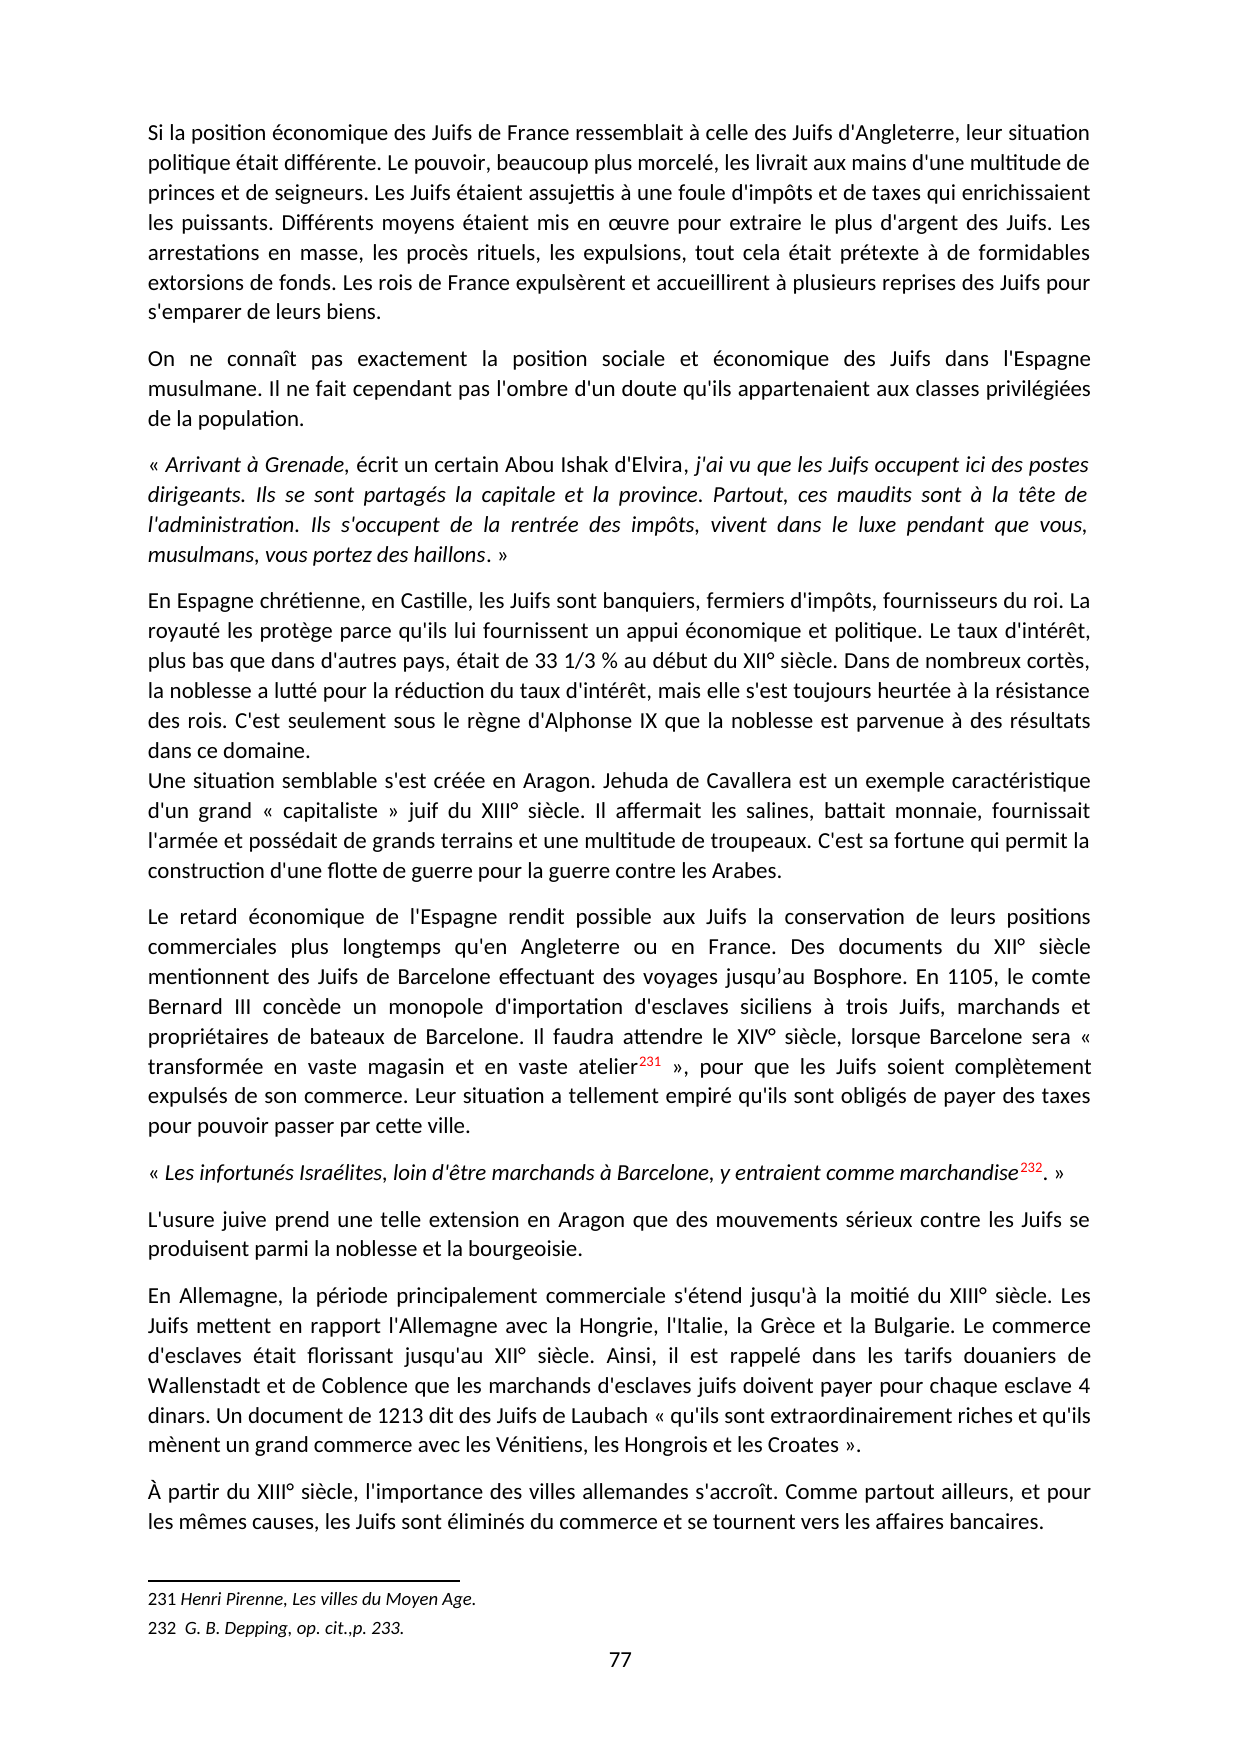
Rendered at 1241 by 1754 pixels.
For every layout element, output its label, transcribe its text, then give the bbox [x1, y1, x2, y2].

text Si la position économique des Juifs de France ressemblait à celle des Juifs d'Angleterre, leur situation politique était différente. Le pouvoir, beaucoup plus morcelé, les livrait aux mains d'une multitude de princes et de seigneurs. Les Juifs étaient assujettis à une foule d'impôts et de taxes qui enrichissaient les puissants. Différents moyens étaient mis en œuvre pour extraire le plus d'argent des Juifs. Les arrestations en masse, les procès rituels, les expulsions, tout cela était prétexte à de formidables extorsions de fonds. Les rois de France expulsèrent et accueillirent à plusieurs reprises des Juifs pour s'emparer de leurs biens. [148, 118, 1093, 326]
text On ne connaît pas exactement la position sociale et économique des Juifs dans l'Espagne musulmane. Il ne fait cependant pas l'ombre d'un doute qu'ils appartenaient aux classes privilégiées de la population. [148, 344, 1093, 432]
text Une situation semblable s'est créée en Aragon. Jehuda de Cavallera est un exemple caractéristique d'un grand « capitaliste » juif du XIII° siècle. Il affermait les salines, battait monnaie, fournissait l'armée et possédait de grands terrains et une multitude de troupeaux. C'est sa fortune qui permit la construction d'une flotte de guerre pour la guerre contre les Arabes. [148, 766, 1093, 884]
text Le retard économique de l'Espagne rendit possible aux Juifs la conservation de leurs positions commerciales plus longtemps qu'en Angleterre ou en France. Des documents du XII° siècle mentionnent des Juifs de Barcelone effectuant des voyages jusqu’au Bosphore. En 1105, le comte Bernard III concède un monopole d'importation d'esclaves siciliens à trois Juifs, marchands et propriétaires de bateaux de Barcelone. Il faudra attendre le XIV° siècle, lorsque Barcelone sera « transformée en vaste magasin et en vaste atelier », pour que les Juifs soient complètement expulsés de son commerce. Leur situation a tellement empiré qu'ils sont obligés de payer des taxes pour pouvoir passer par cette ville. [148, 902, 1093, 1139]
text Henri Pirenne, Les villes du Moyen Age. [148, 1587, 1093, 1610]
text « Les infortunés Israélites, loin d'être marchands à Barcelone, y entraient comme marchandise. » [148, 1158, 1093, 1186]
text L'usure juive prend une telle extension en Aragon que des mouvements sérieux contre les Juifs se produisent parmi la noblesse et la bourgeoisie. [148, 1205, 1093, 1263]
text En Allemagne, la période principalement commerciale s'étend jusqu'à la moitié du XIII° siècle. Les Juifs mettent en rapport l'Allemagne avec la Hongrie, l'Italie, la Grèce et la Bulgarie. Le commerce d'esclaves était florissant jusqu'au XII° siècle. Ainsi, il est rappelé dans les tarifs douaniers de Wallenstadt et de Coblence que les marchands d'esclaves juifs doivent payer pour chaque esclave 4 dinars. Un document de 1213 dit des Juifs de Laubach « qu'ils sont extraordinairement riches et qu'ils mènent un grand commerce avec les Vénitiens, les Hongrois et les Croates ». [148, 1281, 1093, 1459]
text En Espagne chrétienne, en Castille, les Juifs sont banquiers, fermiers d'impôts, fournisseurs du roi. La royauté les protège parce qu'ils lui fournissent un appui économique et politique. Le taux d'intérêt, plus bas que dans d'autres pays, était de 33 1/3 % au début du XII° siècle. Dans de nombreux cortès, la noblesse a lutté pour la réduction du taux d'intérêt, mais elle s'est toujours heurtée à la résistance des rois. C'est seulement sous le règne d'Alphonse IX que la noblesse est parvenue à des résultats dans ce domaine. [148, 587, 1093, 764]
text « Arrivant à Grenade, écrit un certain Abou Ishak d'Elvira, j'ai vu que les Juifs occupent ici des postes dirigeants. Ils se sont partagés la capitale et la province. Partout, ces maudits sont à la tête de l'administration. Ils s'occupent de la rentrée des impôts, vivent dans le luxe pendant que vous, musulmans, vous portez des haillons. » [148, 450, 1093, 568]
text À partir du XIII° siècle, l'importance des villes allemandes s'accroît. Comme partout ailleurs, et pour les mêmes causes, les Juifs sont éliminés du commerce et se tournent vers les affaires bancaires. [148, 1477, 1093, 1535]
text G. B. Depping, op. cit.,p. 233. [148, 1616, 1093, 1639]
